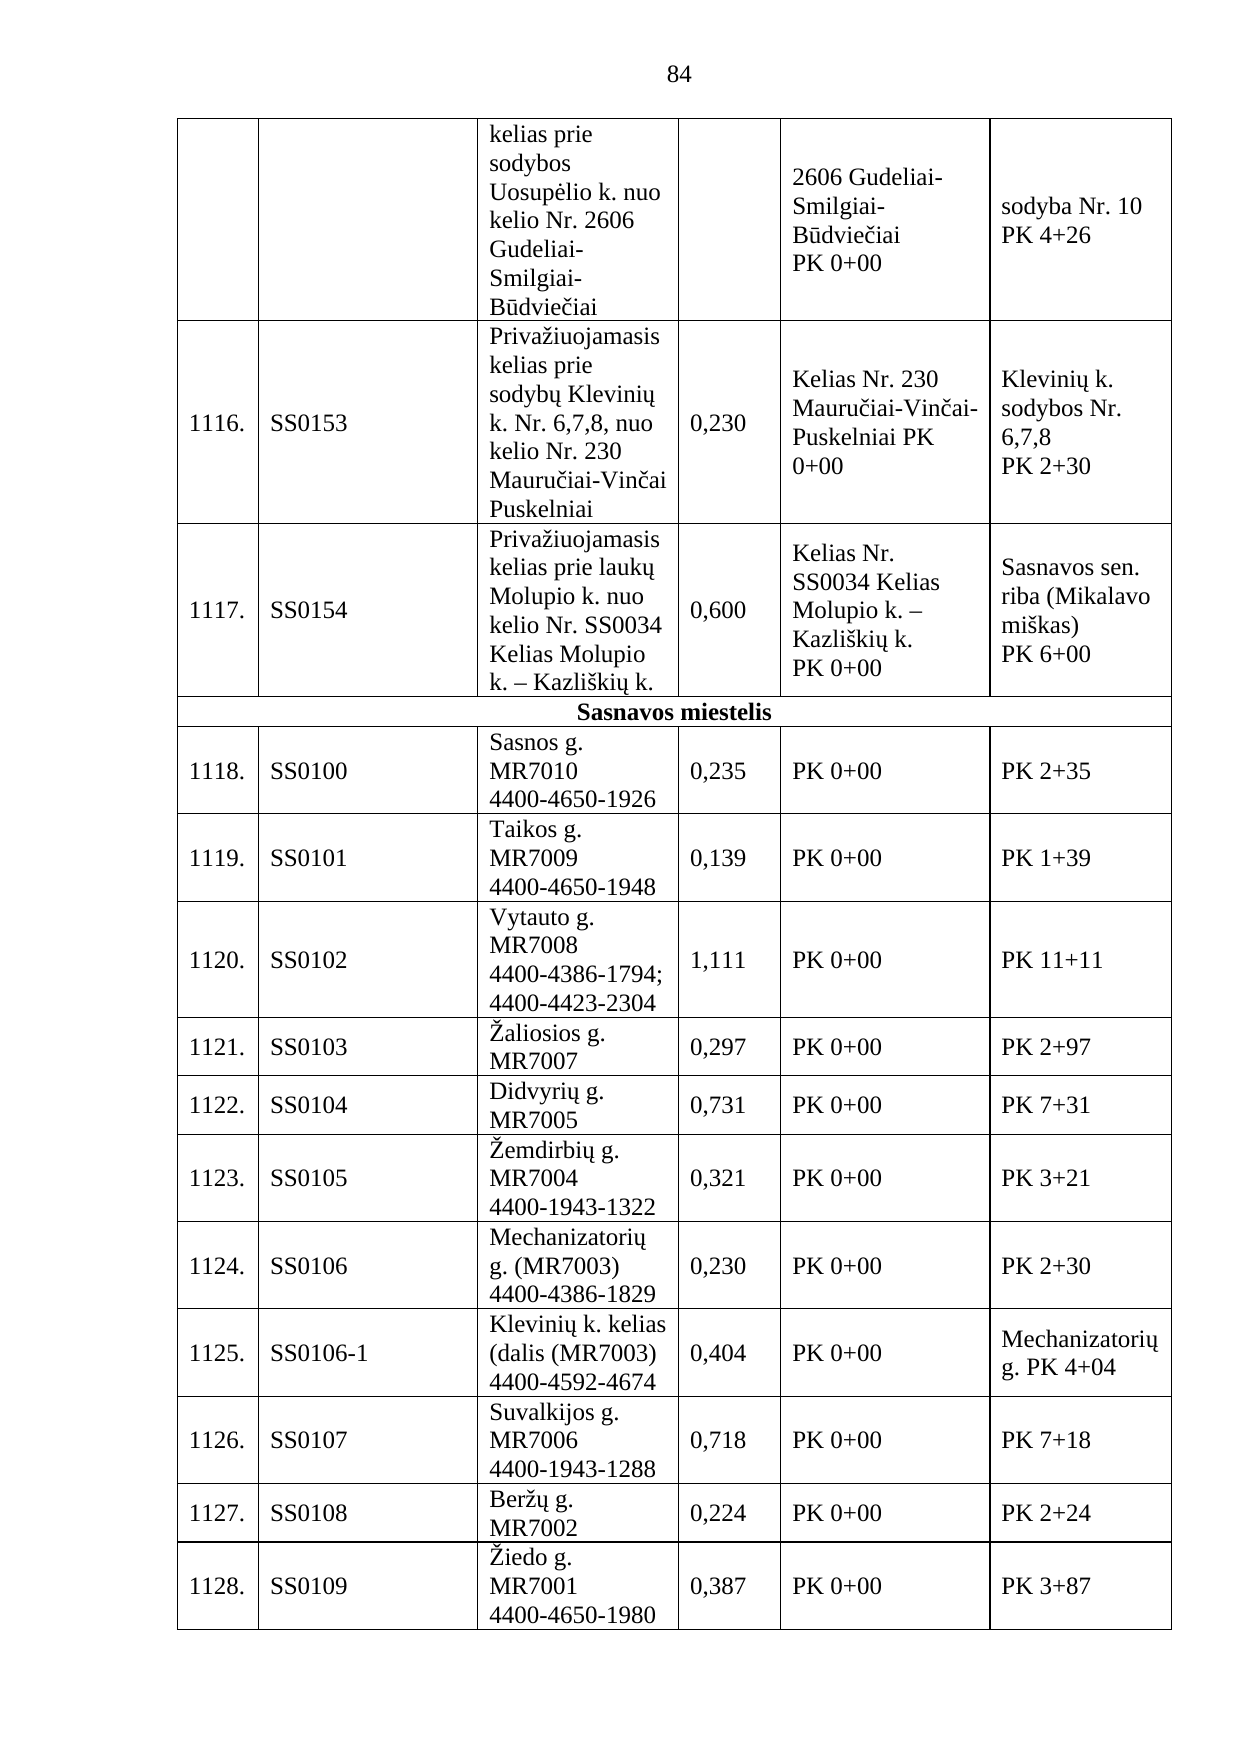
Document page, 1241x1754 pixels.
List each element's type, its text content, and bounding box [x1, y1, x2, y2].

table_cell [259, 119, 477, 320]
table_cell Didvyrių g. MR7005 [478, 1076, 678, 1134]
table_cell Sasnavos miestelis [178, 697, 1171, 726]
table_cell SS0154 [259, 524, 477, 696]
table_cell Kelias Nr. 230 Mauručiai-Vinčai-Puskelniai PK 0+00 [781, 321, 989, 523]
table_cell 0,731 [679, 1076, 780, 1134]
table_cell Žaliosios g. MR7007 [478, 1018, 678, 1075]
table_cell 1126. [178, 1397, 258, 1483]
table_cell 1128. [178, 1543, 258, 1629]
table_cell Sasnavos sen. riba (Mikalavo miškas) PK 6+00 [991, 524, 1171, 696]
table_cell 0,139 [679, 814, 780, 901]
table_cell 1122. [178, 1076, 258, 1134]
table_cell 1124. [178, 1222, 258, 1308]
table_cell PK 2+97 [991, 1018, 1171, 1075]
table_cell Kelias Nr. SS0034 Kelias Molupio k. – Kazliškių k. PK 0+00 [781, 524, 989, 696]
table_cell PK 0+00 [781, 727, 989, 813]
table_cell Suvalkijos g. MR7006 4400-1943-1288 [478, 1397, 678, 1483]
table_cell [178, 119, 258, 320]
table_cell PK 2+35 [991, 727, 1171, 813]
table_cell PK 7+18 [991, 1397, 1171, 1483]
table_cell Žiedo g. MR7001 4400-4650-1980 [478, 1543, 678, 1629]
table_cell Privažiuojamasis kelias prie laukų Molupio k. nuo kelio Nr. SS0034 Kelias Molupio k. – Kazliškių k. [478, 524, 678, 696]
table_cell kelias prie sodybos Uosupėlio k. nuo kelio Nr. 2606 Gudeliai-Smilgiai-Būdviečiai [478, 119, 678, 320]
table_cell 0,404 [679, 1309, 780, 1396]
table_cell 0,321 [679, 1135, 780, 1221]
table_cell 1116. [178, 321, 258, 523]
table_cell PK 0+00 [781, 902, 989, 1017]
table_cell SS0102 [259, 902, 477, 1017]
table_cell 1118. [178, 727, 258, 813]
table_cell 0,600 [679, 524, 780, 696]
table_cell Klevinių k. kelias (dalis (MR7003) 4400-4592-4674 [478, 1309, 678, 1396]
table_cell 1121. [178, 1018, 258, 1075]
table_cell SS0100 [259, 727, 477, 813]
table_cell PK 1+39 [991, 814, 1171, 901]
table_cell 0,230 [679, 321, 780, 523]
table_cell Mechanizatorių g. (MR7003) 4400-4386-1829 [478, 1222, 678, 1308]
table_cell 2606 Gudeliai-Smilgiai-Būdviečiai PK 0+00 [781, 119, 989, 320]
table_cell 0,297 [679, 1018, 780, 1075]
table_cell 1127. [178, 1484, 258, 1541]
table_cell SS0107 [259, 1397, 477, 1483]
table_cell PK 0+00 [781, 1135, 989, 1221]
table_cell 1117. [178, 524, 258, 696]
table_cell 0,718 [679, 1397, 780, 1483]
table_cell SS0106 [259, 1222, 477, 1308]
table_cell Sasnos g. MR7010 4400-4650-1926 [478, 727, 678, 813]
table_cell SS0103 [259, 1018, 477, 1075]
table_cell PK 0+00 [781, 814, 989, 901]
table_cell Beržų g. MR7002 [478, 1484, 678, 1541]
table_cell PK 0+00 [781, 1397, 989, 1483]
table_cell 0,230 [679, 1222, 780, 1308]
table_cell 0,235 [679, 727, 780, 813]
table_cell Mechanizatorių g. PK 4+04 [991, 1309, 1171, 1396]
table_cell 1120. [178, 902, 258, 1017]
table_cell PK 3+21 [991, 1135, 1171, 1221]
table_cell PK 0+00 [781, 1309, 989, 1396]
table_cell PK 0+00 [781, 1076, 989, 1134]
table_cell SS0106-1 [259, 1309, 477, 1396]
table_cell 1,111 [679, 902, 780, 1017]
table_cell PK 3+87 [991, 1543, 1171, 1629]
table_cell PK 2+24 [991, 1484, 1171, 1541]
table_cell PK 0+00 [781, 1484, 989, 1541]
table_cell PK 2+30 [991, 1222, 1171, 1308]
table_cell 1125. [178, 1309, 258, 1396]
table_cell 1123. [178, 1135, 258, 1221]
table_cell PK 0+00 [781, 1222, 989, 1308]
table_cell Žemdirbių g. MR7004 4400-1943-1322 [478, 1135, 678, 1221]
table_cell SS0108 [259, 1484, 477, 1541]
table_cell sodyba Nr. 10 PK 4+26 [991, 119, 1171, 320]
table_cell Klevinių k. sodybos Nr. 6,7,8 PK 2+30 [991, 321, 1171, 523]
table_cell 1119. [178, 814, 258, 901]
table_cell Taikos g. MR7009 4400-4650-1948 [478, 814, 678, 901]
table_cell PK 11+11 [991, 902, 1171, 1017]
table_cell SS0153 [259, 321, 477, 523]
table_cell Vytauto g. MR7008 4400-4386-1794; 4400-4423-2304 [478, 902, 678, 1017]
table_cell 0,387 [679, 1543, 780, 1629]
table_cell SS0104 [259, 1076, 477, 1134]
table_cell PK 0+00 [781, 1018, 989, 1075]
table_cell PK 7+31 [991, 1076, 1171, 1134]
table_cell 0,224 [679, 1484, 780, 1541]
table_cell [679, 119, 780, 320]
table_cell SS0109 [259, 1543, 477, 1629]
table_cell SS0105 [259, 1135, 477, 1221]
table_cell PK 0+00 [781, 1543, 989, 1629]
table_cell SS0101 [259, 814, 477, 901]
table_cell Privažiuojamasis kelias prie sodybų Klevinių k. Nr. 6,7,8, nuo kelio Nr. 230 Mauručiai-Vinčai Puskelniai [478, 321, 678, 523]
